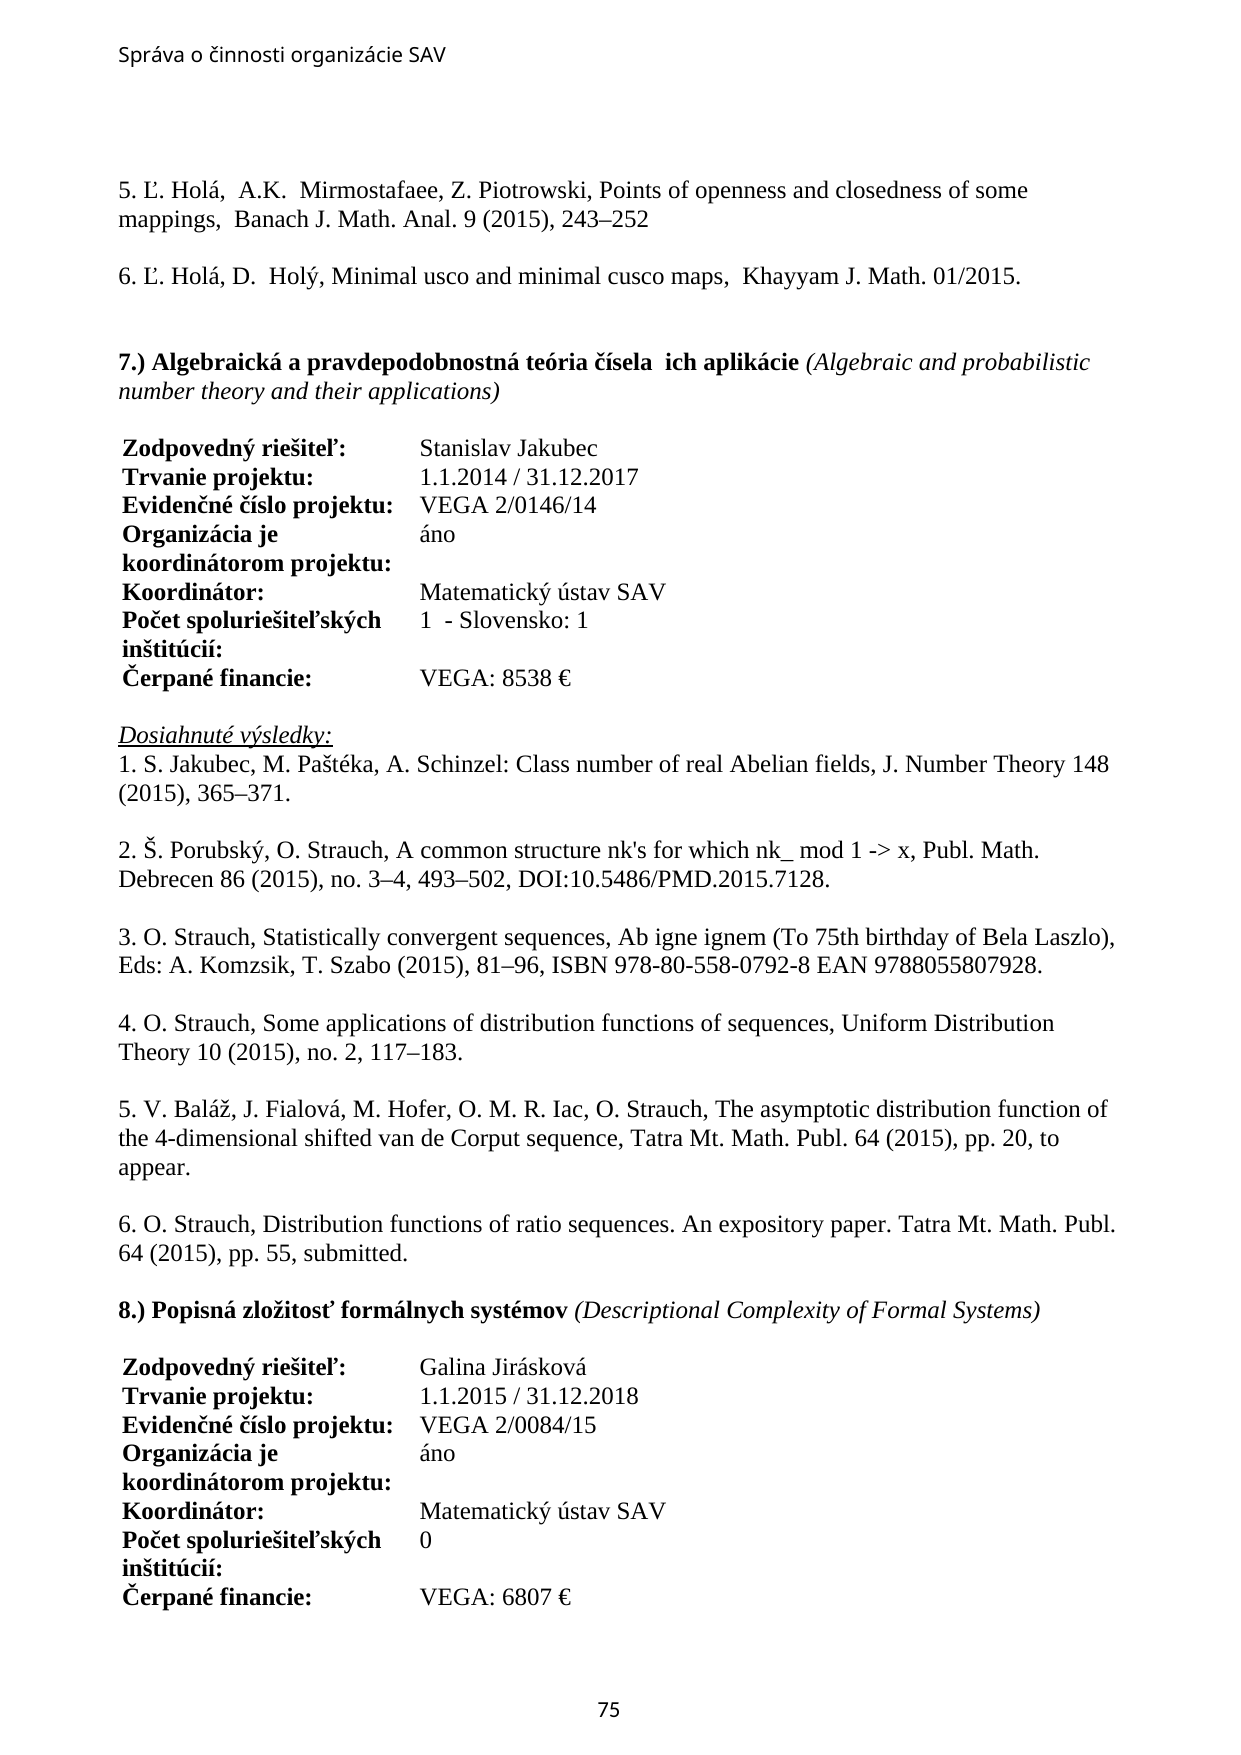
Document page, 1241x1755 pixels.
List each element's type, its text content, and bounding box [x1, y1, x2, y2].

table_header Galina Jirásková [419, 1352, 1122, 1381]
table_cell Čerpané financie: [122, 663, 419, 692]
table_cell Organizácia je koordinátorom projektu: [122, 519, 419, 577]
table_cell Trvanie projektu: [122, 462, 419, 490]
table_cell Koordinátor: [122, 1496, 419, 1525]
table_cell VEGA: 8538 € [419, 663, 1122, 692]
table_cell 1.1.2015 / 31.12.2018 [419, 1381, 1122, 1410]
table_cell 1.1.2014 / 31.12.2017 [419, 462, 1122, 490]
table_cell 0 [419, 1525, 1122, 1582]
text 5. Ľ. Holá, A.K. Mirmostafaee, Z. Piotrowski, Points of openness and closedness of some mappings, Banach J. Math. Anal. 9 (2015), 243–252 6. Ľ. Holá, D. Holý, Minimal usco and minimal cusco maps, Khayyam J. Math. 01/2015. 7.) Algebraická a pravdepodobnostná teória čísela ich aplikácie (Algebraic and probabilistic number theory and their applications) [118, 175, 1122, 433]
table_cell Organizácia je koordinátorom projektu: [122, 1439, 419, 1496]
table_cell Koordinátor: [122, 577, 419, 605]
table_cell 1 - Slovensko: 1 [419, 605, 1122, 663]
table_cell Evidenčné číslo projektu: [122, 1410, 419, 1438]
table_cell VEGA 2/0146/14 [419, 490, 1122, 519]
table_cell Počet spoluriešiteľských inštitúcií: [122, 1525, 419, 1582]
table_header Zodpovedný riešiteľ: [122, 433, 419, 462]
table_cell VEGA: 6807 € [419, 1582, 1122, 1611]
table_cell áno [419, 519, 1122, 577]
table_cell Trvanie projektu: [122, 1381, 419, 1410]
table_cell Matematický ústav SAV [419, 577, 1122, 605]
table_cell VEGA 2/0084/15 [419, 1410, 1122, 1438]
table_header Stanislav Jakubec [419, 433, 1122, 462]
table_cell Počet spoluriešiteľských inštitúcií: [122, 605, 419, 663]
text [118, 118, 1122, 175]
table_cell Evidenčné číslo projektu: [122, 490, 419, 519]
table_cell Čerpané financie: [122, 1582, 419, 1611]
table_cell áno [419, 1439, 1122, 1496]
table_cell Matematický ústav SAV [419, 1496, 1122, 1525]
table_header Zodpovedný riešiteľ: [122, 1352, 419, 1381]
text Dosiahnuté výsledky: 1. S. Jakubec, M. Paštéka, A. Schinzel: Class number of real Abelian fields, J. Number Theory 148 (2015), 365–371. 2. Š. Porubský, O. Strauch, A common structure nk's for which nk_ mod 1 -> x, Publ. Math. Debrecen 86 (2015), no. 3–4, 493–502, DOI:10.5486/PMD.2015.7128. 3. O. Strauch, Statistically convergent sequences, Ab igne ignem (To 75th birthday of Bela Laszlo), Eds: A. Komzsik, T. Szabo (2015), 81–96, ISBN 978-80-558-0792-8 EAN 9788055807928. 4. O. Strauch, Some applications of distribution functions of sequences, Uniform Distribution Theory 10 (2015), no. 2, 117–183. 5. V. Baláž, J. Fialová, M. Hofer, O. M. R. Iac, O. Strauch, The asymptotic distribution function of the 4-dimensional shifted van de Corput sequence, Tatra Mt. Math. Publ. 64 (2015), pp. 20, to appear. 6. O. Strauch, Distribution functions of ratio sequences. An expository paper. Tatra Mt. Math. Publ. 64 (2015), pp. 55, submitted. 8.) Popisná zložitosť formálnych systémov (Descriptional Complexity of Formal Systems) [118, 692, 1122, 1352]
